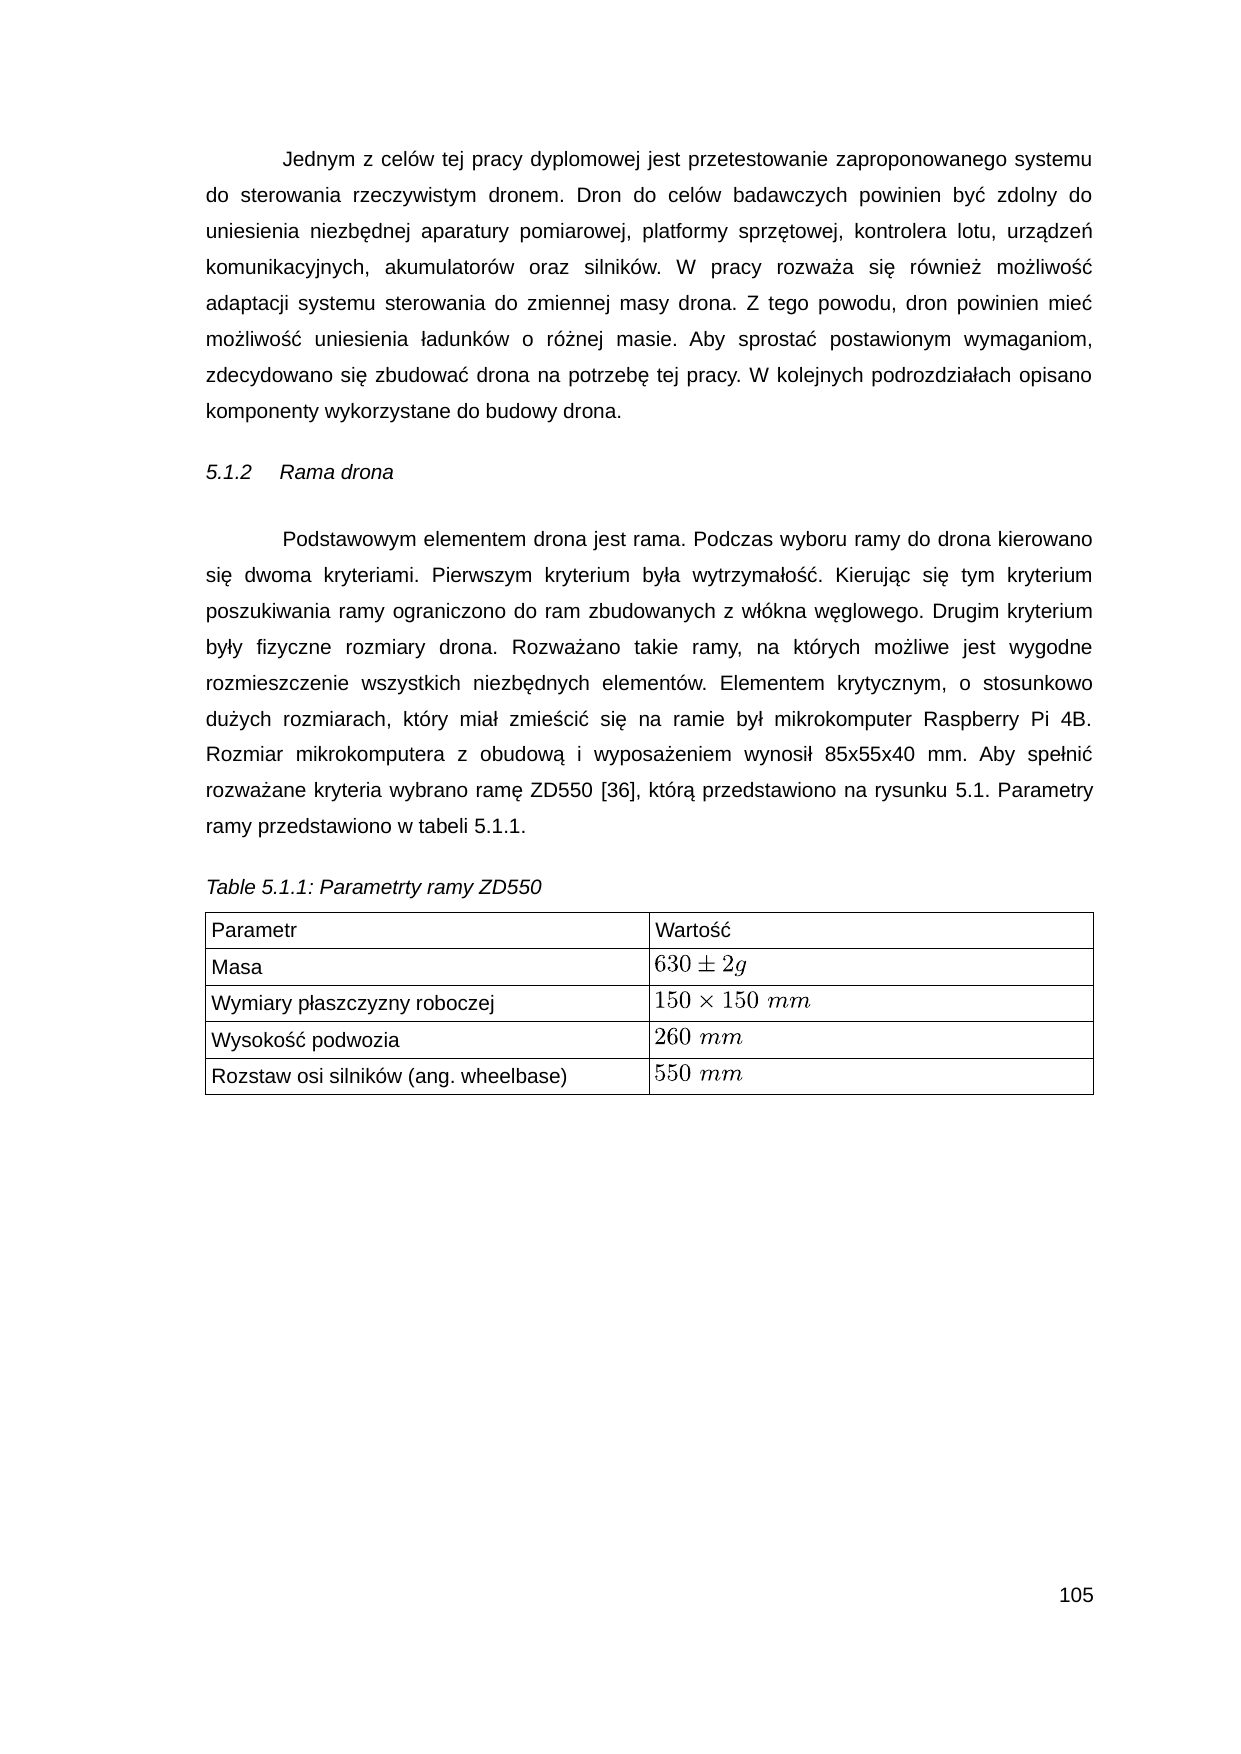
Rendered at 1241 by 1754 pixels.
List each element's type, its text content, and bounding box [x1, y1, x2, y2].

table_header Parametr [206, 913, 649, 948]
table_cell [650, 949, 1093, 984]
table_cell Wysokość podwozia [206, 1022, 649, 1057]
table_cell [650, 986, 1093, 1021]
subtitle Rama drona [206, 459, 1093, 483]
table_header Wartość [650, 913, 1093, 948]
text Jednym z celów tej pracy dyplomowej jest przetestowanie zaproponowanego systemu do sterowania rzeczywistym dronem. Dron do celów badawczych powinien być zdolny do uniesienia niezbędnej aparatury pomiarowej, platformy sprzętowej, kontrolera lotu, urządzeń komunikacyjnych, akumulatorów oraz silników. W pracy rozważa się również możliwość adaptacji systemu sterowania do zmiennej masy drona. Z tego powodu, dron powinien mieć możliwość uniesienia ładunków o różnej masie. Aby sprostać postawionym wymaganiom, zdecydowano się zbudować drona na potrzebę tej pracy. W kolejnych podrozdziałach opisano komponenty wykorzystane do budowy drona. [206, 147, 1093, 422]
table_cell [650, 1059, 1093, 1094]
text Table 5.1.1: Parametrty ramy ZD550 [206, 875, 1093, 899]
table_cell Wymiary płaszczyzny roboczej [206, 986, 649, 1021]
table_cell [650, 1022, 1093, 1057]
text Podstawowym elementem drona jest rama. Podczas wyboru ramy do drona kierowano się dwoma kryteriami. Pierwszym kryterium była wytrzymałość. Kierując się tym kryterium poszukiwania ramy ograniczono do ram zbudowanych z włókna węglowego. Drugim kryterium były fizyczne rozmiary drona. Rozważano takie ramy, na których możliwe jest wygodne rozmieszczenie wszystkich niezbędnych elementów. Elementem krytycznym, o stosunkowo dużych rozmiarach, który miał zmieścić się na ramie był mikrokomputer Raspberry Pi 4B. Rozmiar mikrokomputera z obudową i wyposażeniem wynosił 85x55x40 mm. Aby spełnić rozważane kryteria wybrano ramę ZD550 [36], którą przedstawiono na rysunku 5.1. Parametry ramy przedstawiono w tabeli 5.1.1. [206, 527, 1093, 838]
table_cell Masa [206, 949, 649, 984]
table_cell Rozstaw osi silników (ang. wheelbase) [206, 1059, 649, 1094]
